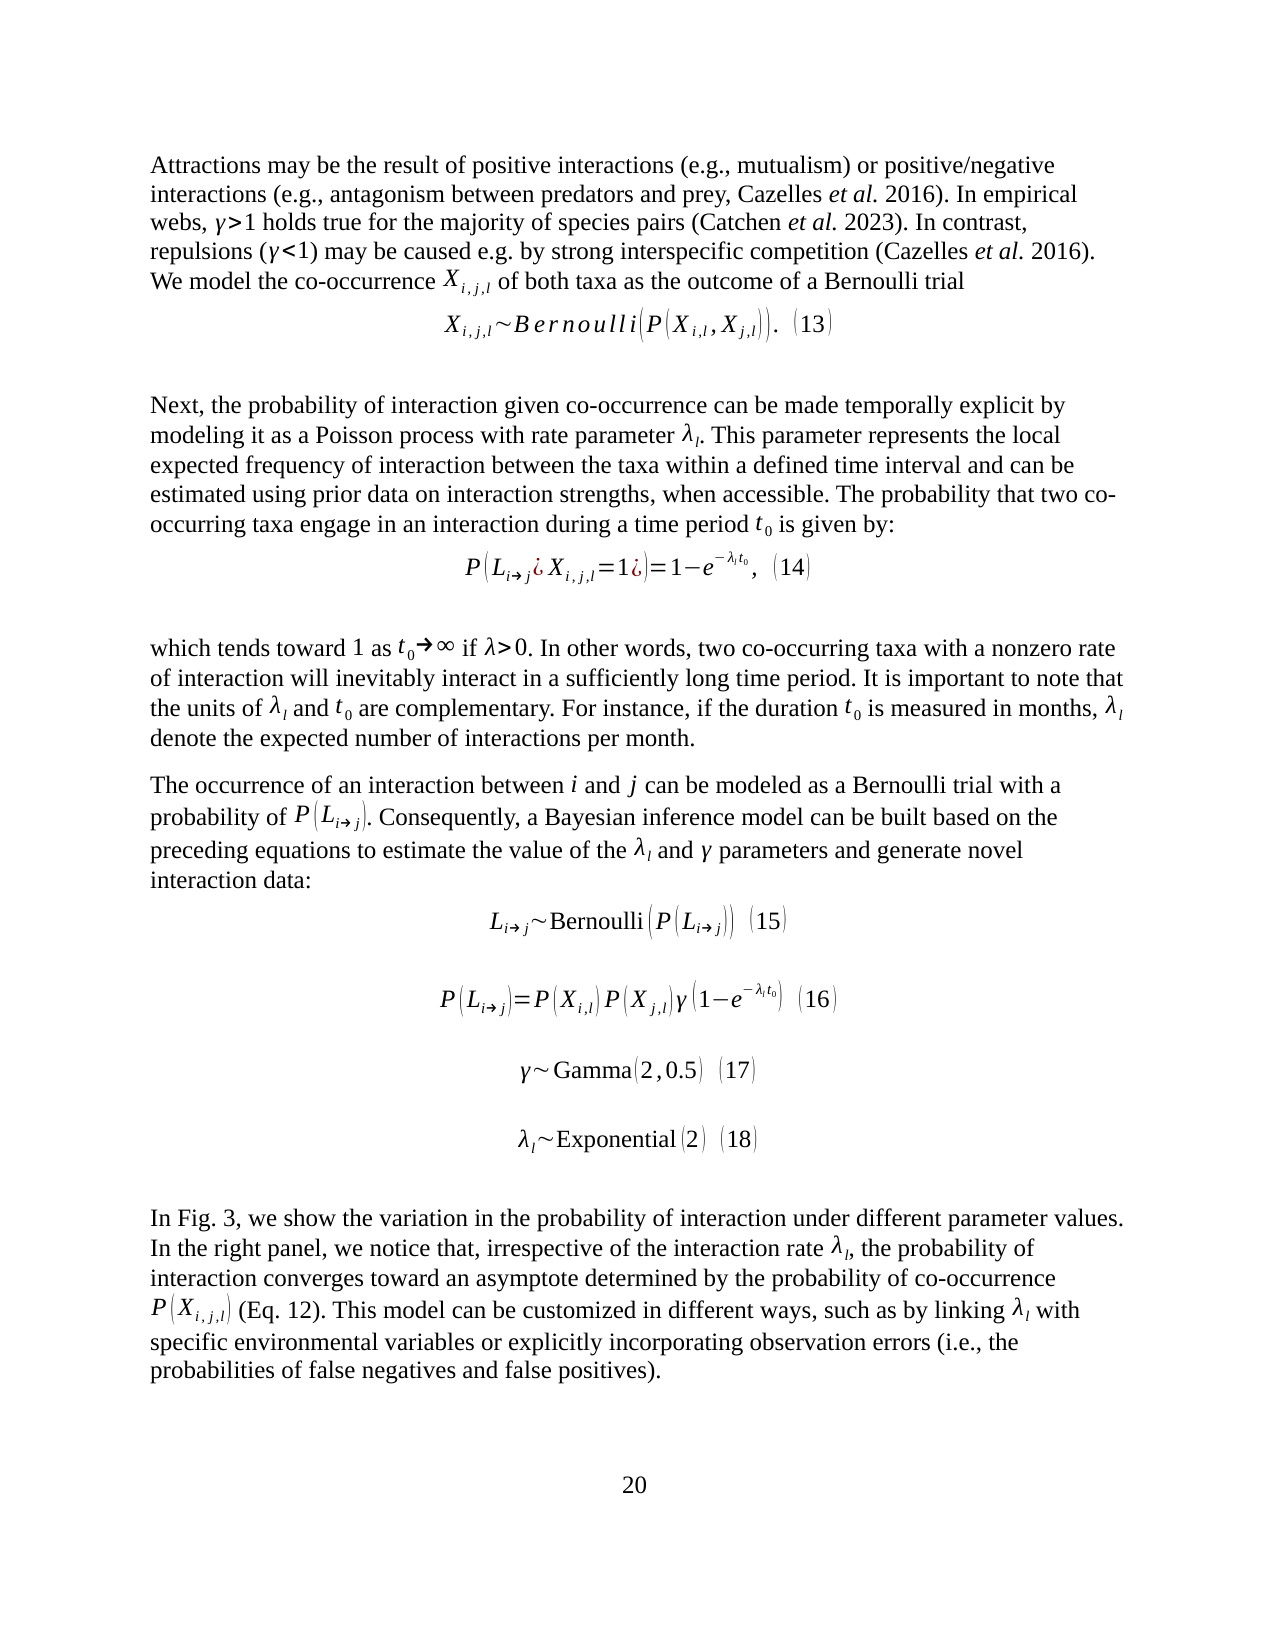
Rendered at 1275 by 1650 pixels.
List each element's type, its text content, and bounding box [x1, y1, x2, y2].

text Attractions may be the result of positive interactions (e.g., mutualism) or positive/negative interactions (e.g., antagonism between predators and prey, Cazelles et al. 2016). In empirical webs, holds true for the majority of species pairs (Catchen et al. 2023). In contrast, repulsions () may be caused e.g. by strong interspecific competition (Cazelles et al. 2016). We model the co-occurrence of both taxa as the outcome of a Bernoulli trial [150, 150, 1125, 296]
text which tends toward as if . In other words, two co-occurring taxa with a nonzero rate of interaction will inevitably interact in a sufficiently long time period. It is important to note that the units of and are complementary. For instance, if the duration is measured in months, denote the expected number of interactions per month. [150, 632, 1125, 752]
text Next, the probability of interaction given co-occurrence can be made temporally explicit by modeling it as a Poisson process with rate parameter . This parameter represents the local expected frequency of interaction between the taxa within a defined time interval and can be estimated using prior data on interaction strengths, when accessible. The probability that two co-occurring taxa engage in an interaction during a time period is given by: [150, 391, 1125, 539]
text In Fig. 3, we show the variation in the probability of interaction under different parameter values. In the right panel, we notice that, irrespective of the interaction rate , the probability of interaction converges toward an asymptote determined by the probability of co-occurrence (Eq. 12). This model can be customized in different ways, such as by linking with specific environmental variables or explicitly incorporating observation errors (i.e., the probabilities of false negatives and false positives). [150, 1203, 1125, 1384]
text The occurrence of an interaction between and can be modeled as a Bernoulli trial with a probability of . Consequently, a Bayesian inference model can be built based on the preceding equations to estimate the value of the and parameters and generate novel interaction data: [150, 770, 1125, 894]
